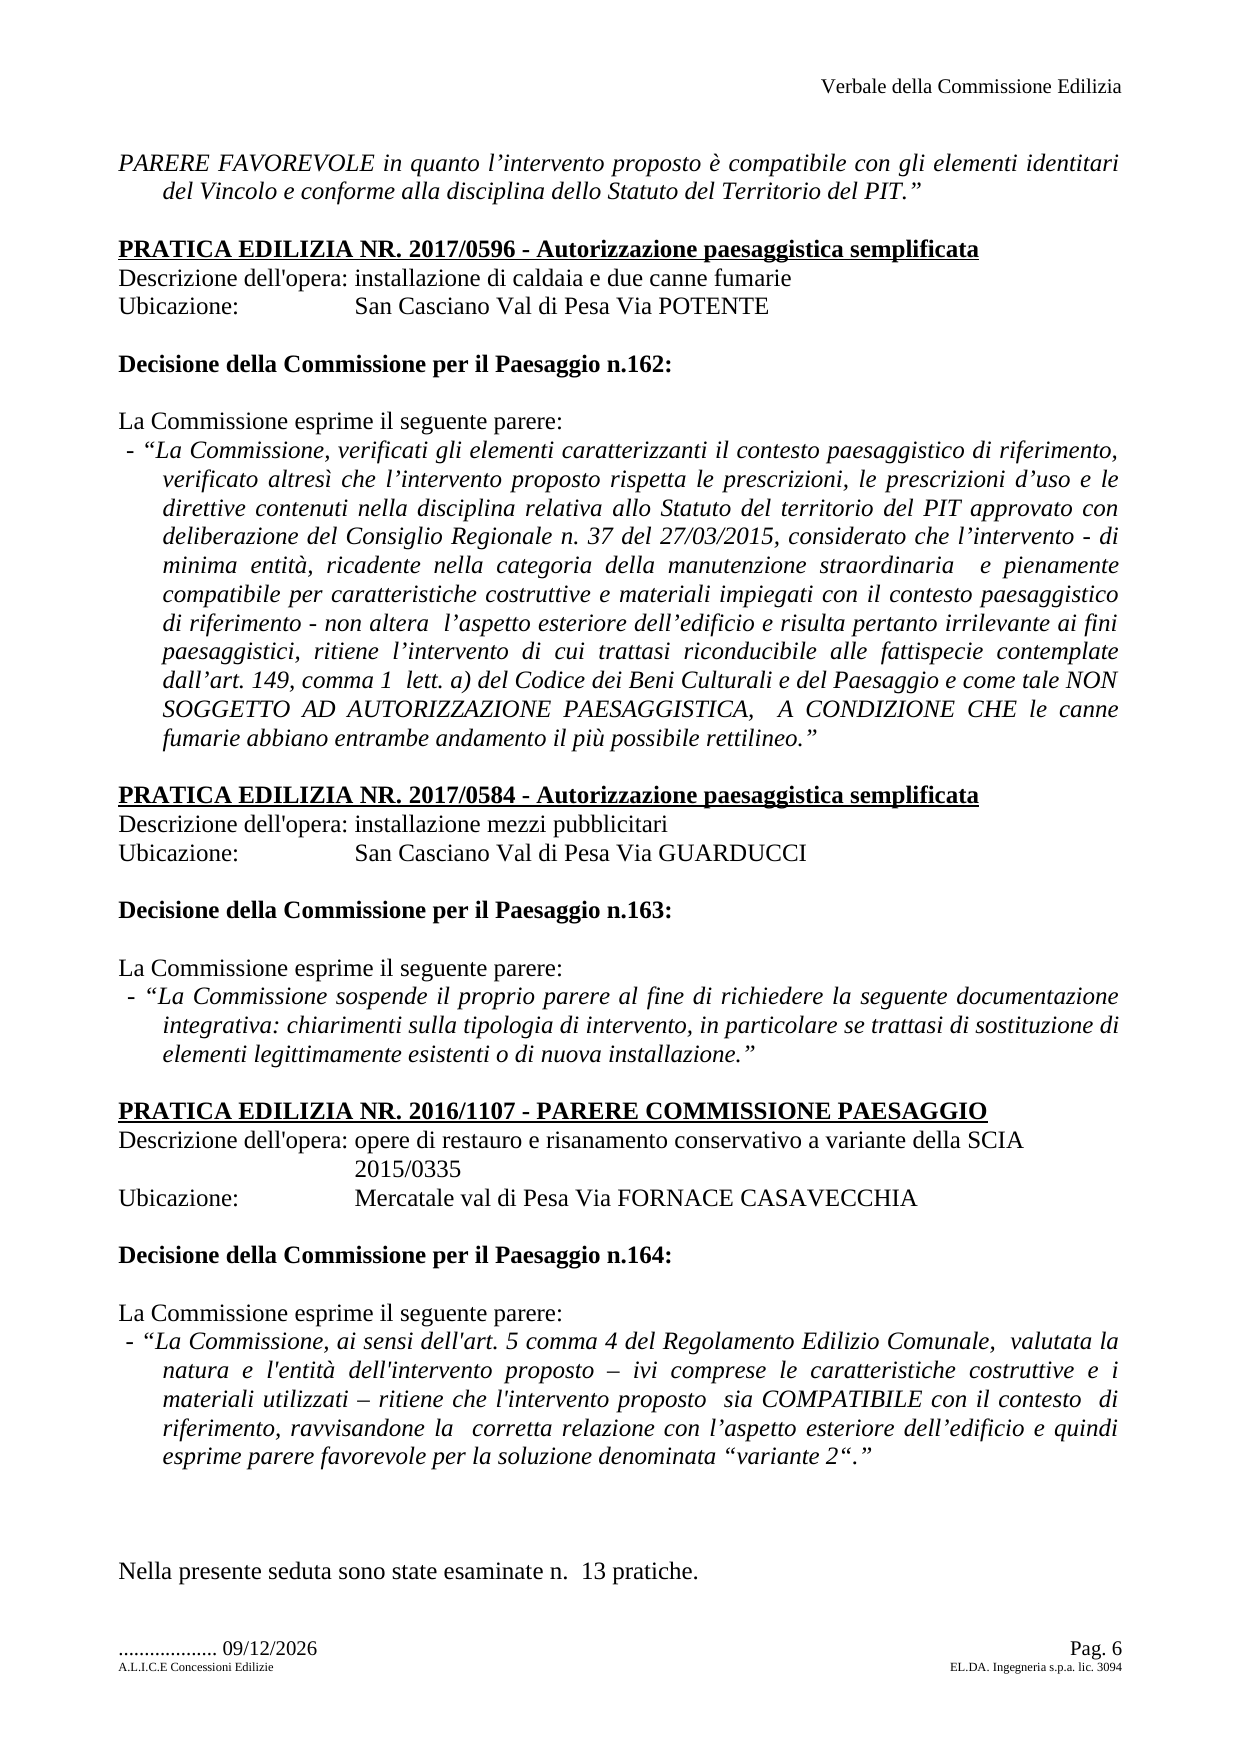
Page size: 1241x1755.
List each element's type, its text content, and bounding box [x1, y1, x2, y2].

text PRATICA EDILIZIA NR. 2017/0596 - Autorizzazione paesaggistica semplificata [118, 234, 1122, 263]
text Descrizione dell'opera: installazione di caldaia e due canne fumarie [118, 263, 1122, 291]
text Decisione della Commissione per il Paesaggio n.164: [118, 1240, 1122, 1269]
text - “La Commissione, ai sensi dell'art. 5 comma 4 del Regolamento Edilizio Comunale, valutata la natura e l'entità dell'intervento proposto – ivi comprese le caratteristiche costruttive e i materiali utilizzati – ritiene che l'intervento proposto sia COMPATIBILE con il contesto di riferimento, ravvisandone la corretta relazione con l’aspetto esteriore dell’edificio e quindi esprime parere favorevole per la soluzione denominata “variante 2“.” [118, 1326, 1122, 1470]
text La Commissione esprime il seguente parere: [118, 406, 1122, 435]
text Decisione della Commissione per il Paesaggio n.163: [118, 895, 1122, 924]
text PARERE FAVOREVOLE in quanto l’intervento proposto è compatibile con gli elementi identitari del Vincolo e conforme alla disciplina dello Statuto del Territorio del PIT.” [118, 148, 1122, 205]
text La Commissione esprime il seguente parere: [118, 1298, 1122, 1326]
text Decisione della Commissione per il Paesaggio n.162: [118, 349, 1122, 378]
text Nella presente seduta sono state esaminate n. 13 pratiche. [118, 1556, 1122, 1585]
text - “La Commissione sospende il proprio parere al fine di richiedere la seguente documentazione integrativa: chiarimenti sulla tipologia di intervento, in particolare se trattasi di sostituzione di elementi legittimamente esistenti o di nuova installazione.” [118, 981, 1122, 1068]
text Descrizione dell'opera: opere di restauro e risanamento conservativo a variante della SCIA 2015/0335 [118, 1125, 1122, 1183]
text La Commissione esprime il seguente parere: [118, 953, 1122, 981]
text - “La Commissione, verificati gli elementi caratterizzanti il contesto paesaggistico di riferimento, verificato altresì che l’intervento proposto rispetta le prescrizioni, le prescrizioni d’uso e le direttive contenuti nella disciplina relativa allo Statuto del territorio del PIT approvato con deliberazione del Consiglio Regionale n. 37 del 27/03/2015, considerato che l’intervento - di minima entità, ricadente nella categoria della manutenzione straordinaria e pienamente compatibile per caratteristiche costruttive e materiali impiegati con il contesto paesaggistico di riferimento - non altera l’aspetto esteriore dell’edificio e risulta pertanto irrilevante ai fini paesaggistici, ritiene l’intervento di cui trattasi riconducibile alle fattispecie contemplate dall’art. 149, comma 1 lett. a) del Codice dei Beni Culturali e del Paesaggio e come tale NON SOGGETTO AD AUTORIZZAZIONE PAESAGGISTICA, A CONDIZIONE CHE le canne fumarie abbiano entrambe andamento il più possibile rettilineo.” [118, 435, 1122, 751]
text Descrizione dell'opera: installazione mezzi pubblicitari [118, 809, 1122, 838]
text Ubicazione: Mercatale val di Pesa Via FORNACE CASAVECCHIA [118, 1183, 1122, 1211]
text PRATICA EDILIZIA NR. 2017/0584 - Autorizzazione paesaggistica semplificata [118, 780, 1122, 809]
text PRATICA EDILIZIA NR. 2016/1107 - PARERE COMMISSIONE PAESAGGIO [118, 1096, 1122, 1125]
text Ubicazione: San Casciano Val di Pesa Via POTENTE [118, 291, 1122, 320]
text Ubicazione: San Casciano Val di Pesa Via GUARDUCCI [118, 838, 1122, 866]
